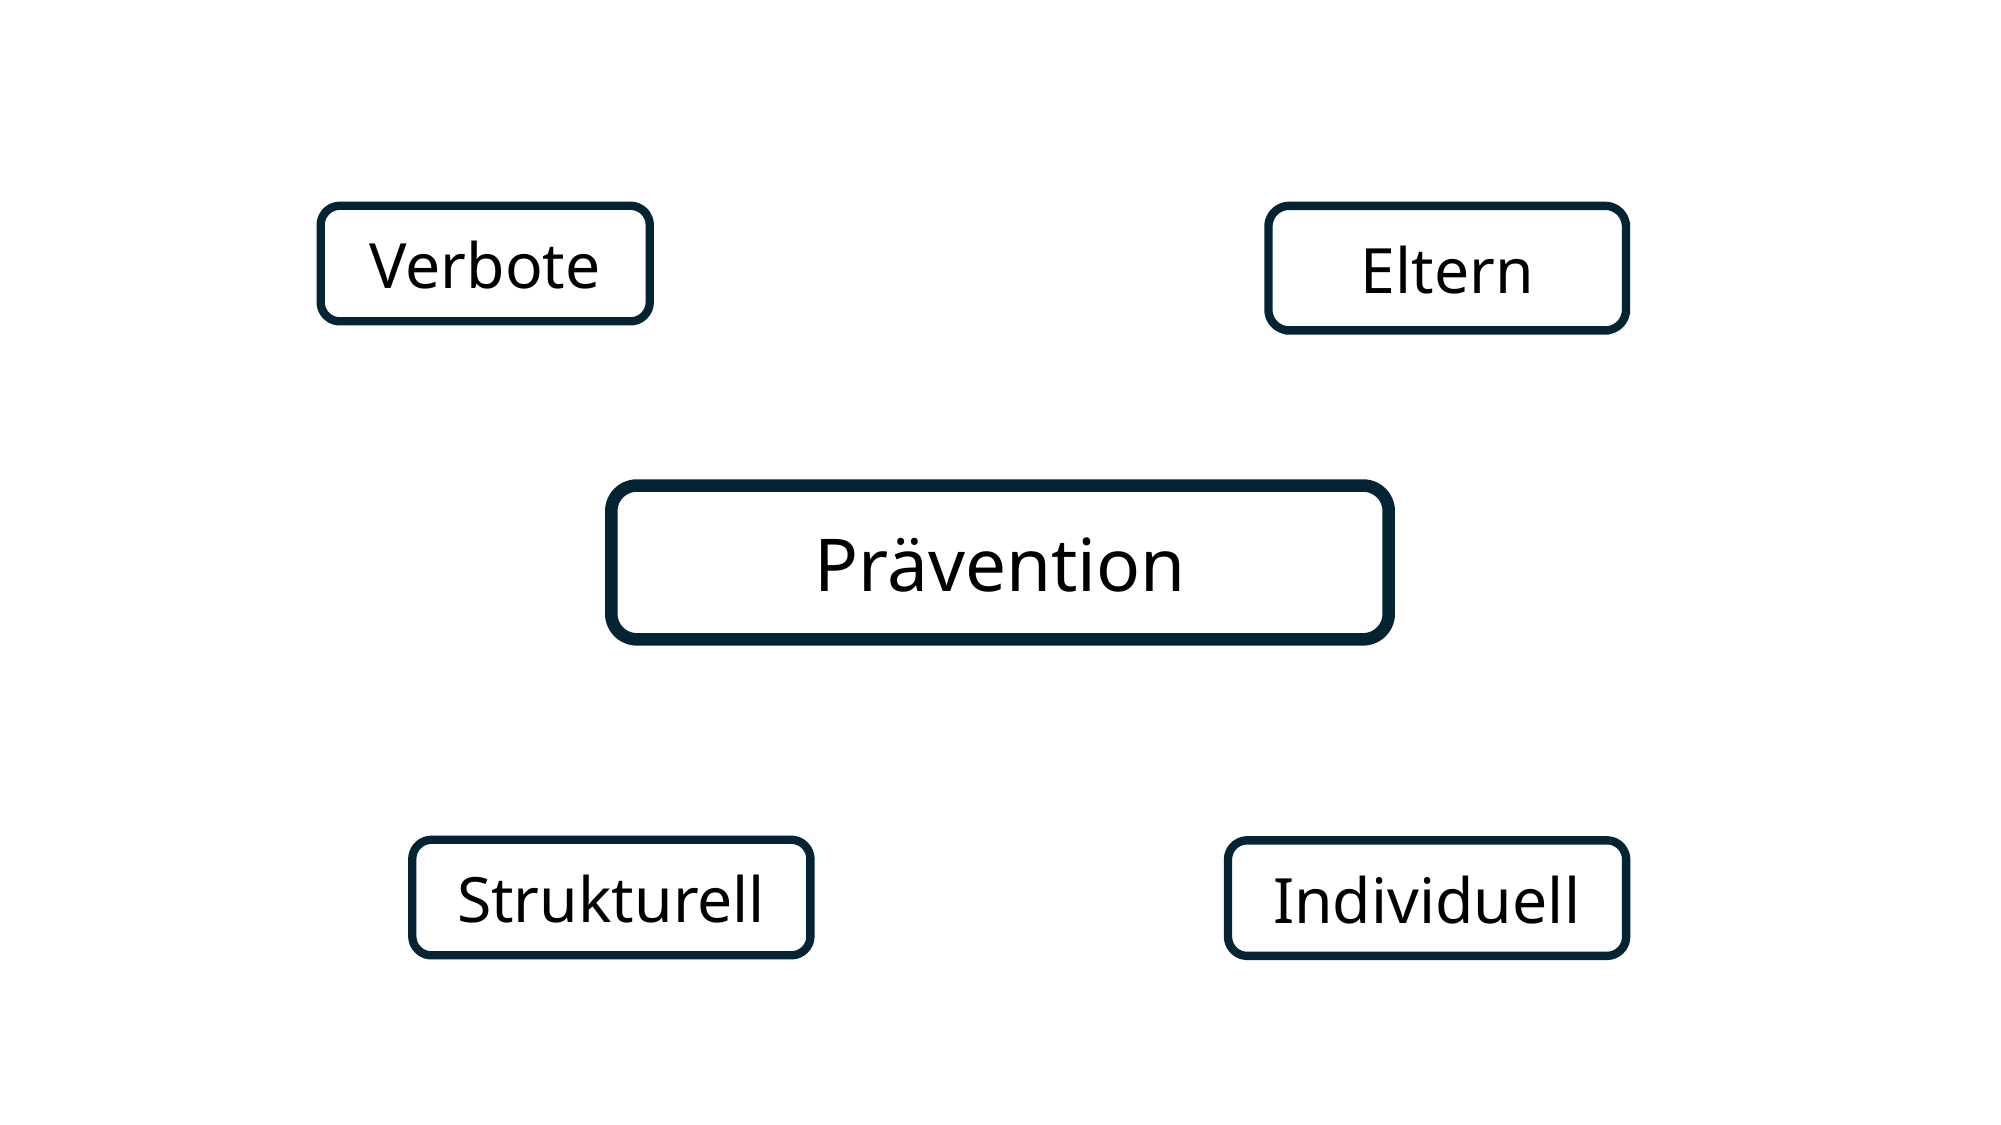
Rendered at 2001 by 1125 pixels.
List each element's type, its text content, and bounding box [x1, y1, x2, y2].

text_box Strukturell [412, 839, 811, 956]
text_box Verbote [320, 205, 650, 322]
text_box Individuell [1228, 840, 1627, 956]
text_box Prävention [611, 485, 1389, 640]
text_box Eltern [1268, 205, 1627, 331]
